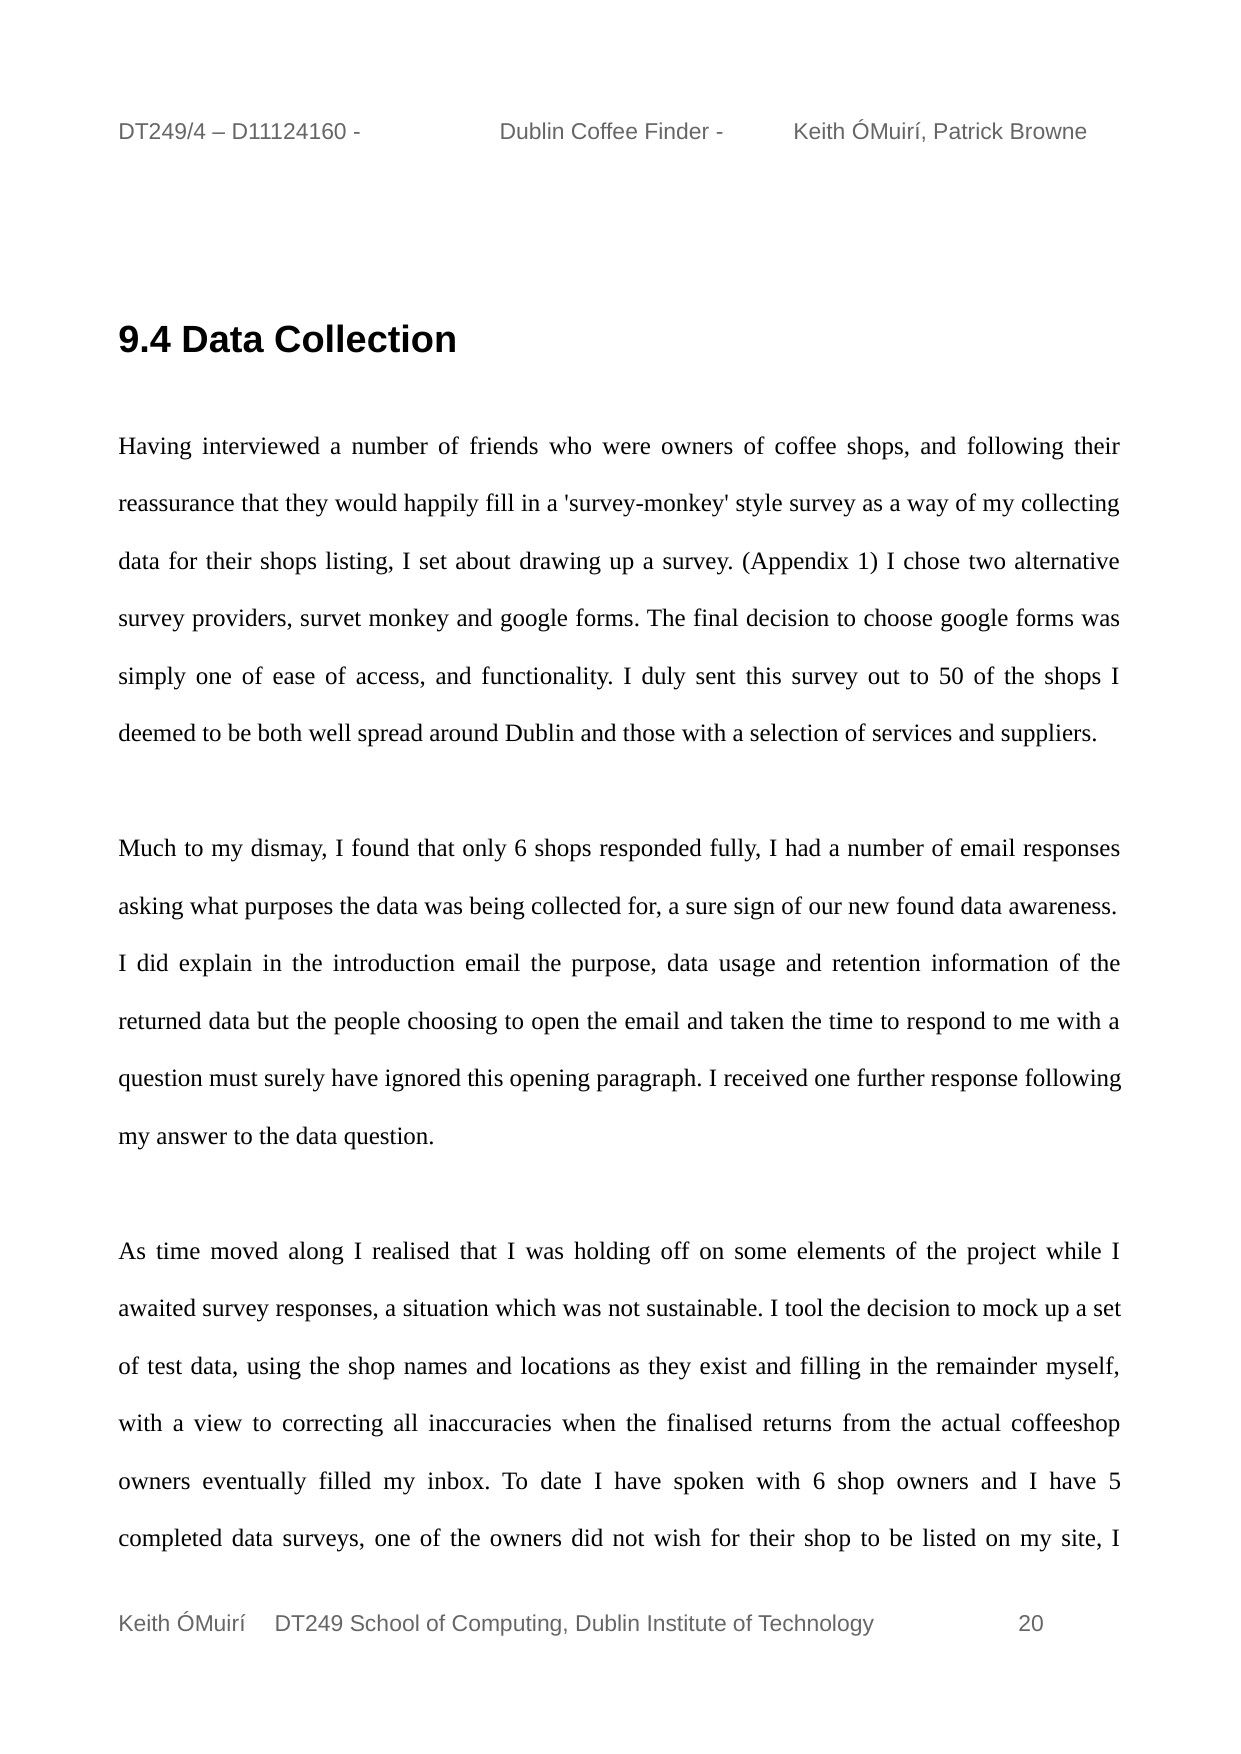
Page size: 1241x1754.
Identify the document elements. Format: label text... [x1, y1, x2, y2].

text Much to my dismay, I found that only 6 shops responded fully, I had a number of email responses asking what purposes the data was being collected for, a sure sign of our new found data awareness. [118, 833, 1122, 919]
text As time moved along I realised that I was holding off on some elements of the project while I awaited survey responses, a situation which was not sustainable. I tool the decision to mock up a set of test data, using the shop names and locations as they exist and filling in the remainder myself, with a view to correcting all inaccuracies when the finalised returns from the actual coffeeshop owners eventually filled my inbox. To date I have spoken with 6 shop owners and I have 5 completed data surveys, one of the owners did not wish for their shop to be listed on my site, I [118, 1236, 1122, 1552]
subtitle 9.4 Data Collection [118, 317, 1122, 361]
text Having interviewed a number of friends who were owners of coffee shops, and following their reassurance that they would happily fill in a 'survey-monkey' style survey as a way of my collecting data for their shops listing, I set about drawing up a survey. (Appendix 1) I chose two alternative survey providers, survet monkey and google forms. The final decision to choose google forms was simply one of ease of access, and functionality. I duly sent this survey out to 50 of the shops I deemed to be both well spread around Dublin and those with a selection of services and suppliers. [118, 431, 1122, 747]
text I did explain in the introduction email the purpose, data usage and retention information of the returned data but the people choosing to open the email and taken the time to respond to me with a question must surely have ignored this opening paragraph. I received one further response following my answer to the data question. [118, 948, 1122, 1149]
